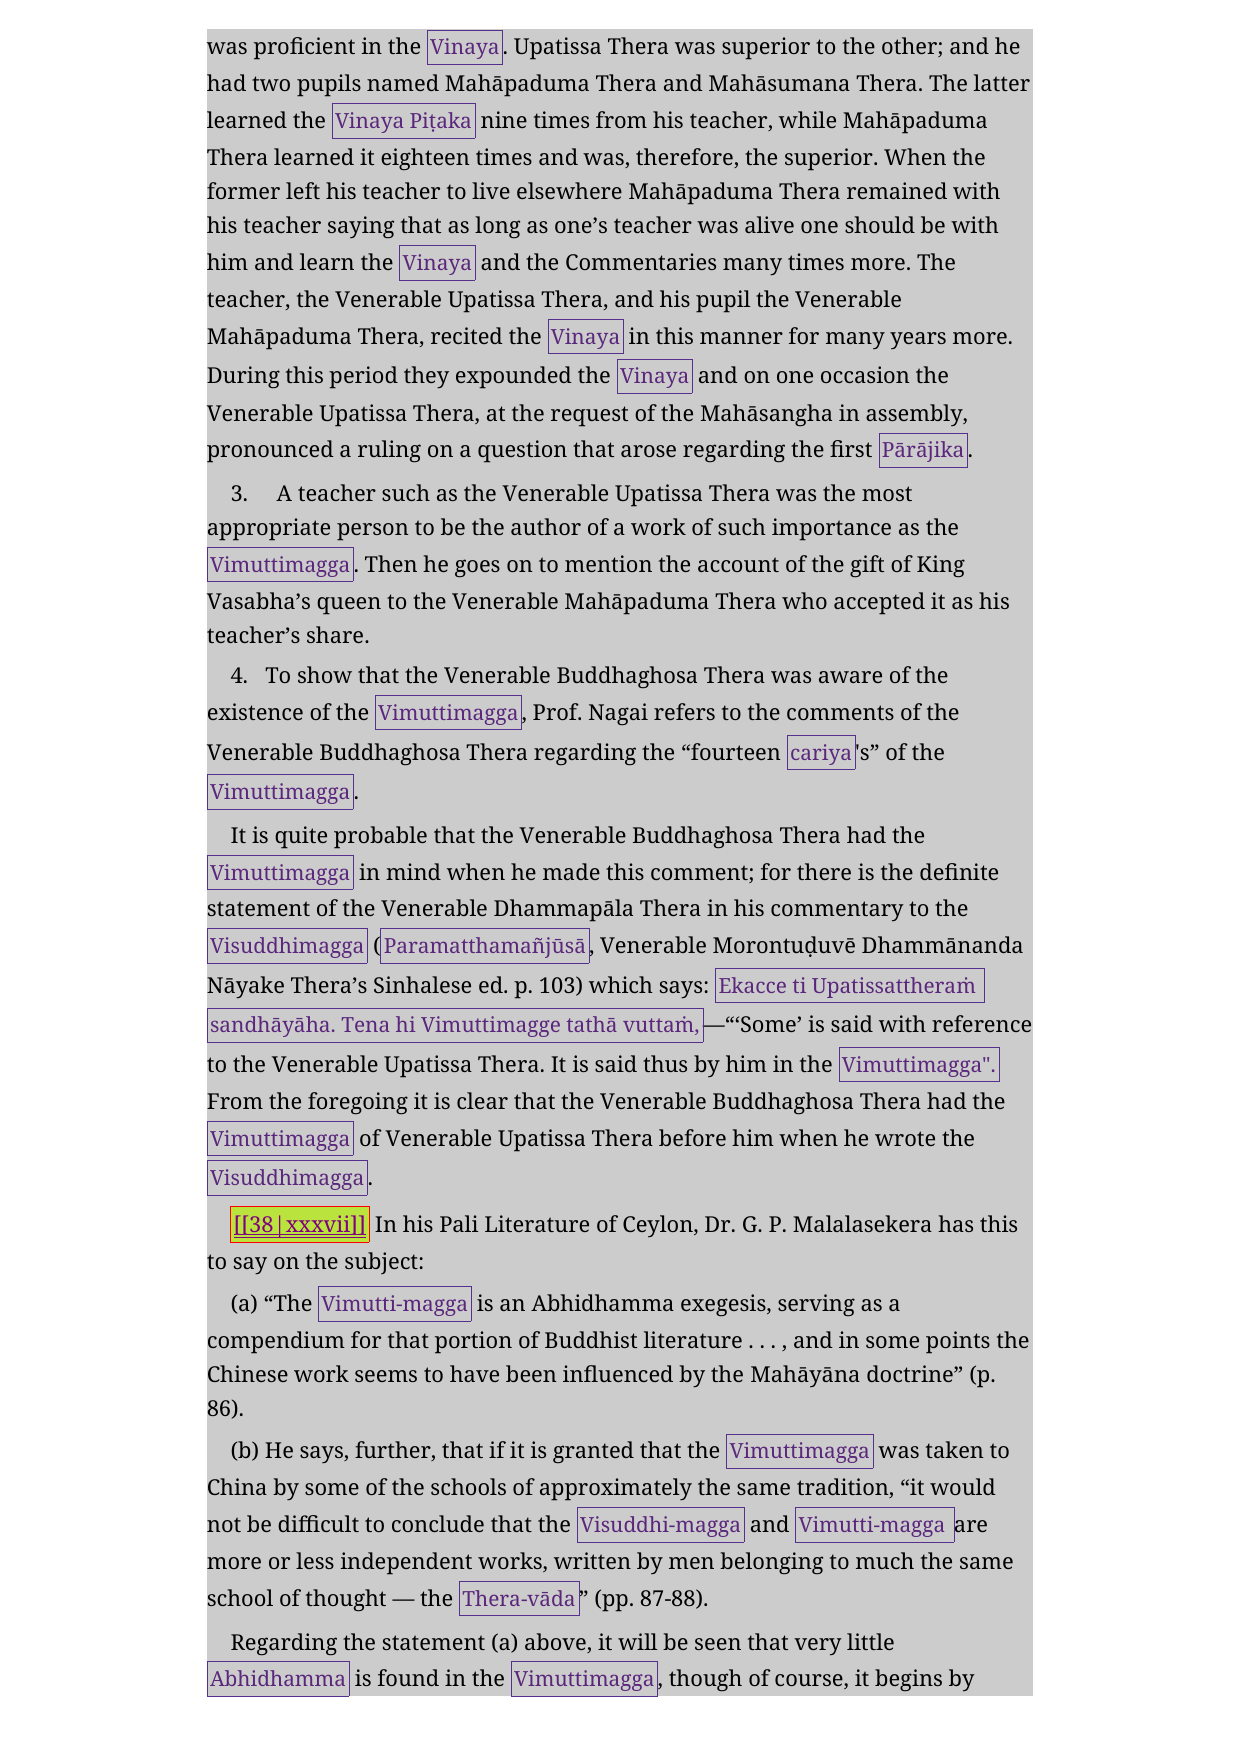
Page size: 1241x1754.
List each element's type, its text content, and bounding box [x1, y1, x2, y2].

text (a) “The Vimutti-magga is an Abhidhamma exegesis, serving as a compendium for that portion of Buddhist literature . . . , and in some points the Chinese work seems to have been influenced by the Mahāyāna doctrine” (p. 86). [207, 1286, 1033, 1423]
text Regarding the statement (a) above, it will be seen that very little Abhidhamma is found in the Vimuttimagga, though of course, it begins by [207, 1627, 1033, 1696]
text was proficient in the Vinaya. Upatissa Thera was superior to the other; and he had two pupils named Mahāpaduma Thera and Mahāsumana Thera. The latter learned the Vinaya Piṭaka nine times from his teacher, while Mahāpaduma Thera learned it eighteen times and was, therefore, the superior. When the former left his teacher to live elsewhere Mahāpaduma Thera remained with his teacher saying that as long as one’s teacher was alive one should be with him and learn the Vinaya and the Commentaries many times more. The teacher, the Venerable Upatissa Thera, and his pupil the Venerable Mahāpaduma Thera, recited the Vinaya in this manner for many years more. During this period they expounded the Vinaya and on one occasion the Venerable Upatissa Thera, at the request of the Mahāsangha in assembly, pronounced a ruling on a question that arose regarding the first Pārājika. [207, 29, 1033, 467]
text [[38|xxxvii]] In his Pali Literature of Ceylon, Dr. G. P. Malalasekera has this to say on the subject: [207, 1206, 1033, 1276]
text (b) He says, further, that if it is granted that the Vimuttimagga was taken to China by some of the schools of approximately the same tradition, “it would not be difficult to conclude that the Visuddhi-magga and Vimutti-magga are more or less independent works, written by men belonging to much the same school of thought — the Thera-vāda” (pp. 87-88). [207, 1433, 1033, 1616]
text It is quite probable that the Venerable Buddhaghosa Thera had the Vimuttimagga in mind when he made this comment; for there is the definite statement of the Venerable Dhammapāla Thera in his commentary to the Visuddhimagga (Paramatthamañjūsā, Venerable Morontuḍuvē Dhammānanda Nāyake Thera’s Sinhalese ed. p. 103) which says: Ekacce ti Upatissattheraṁ sandhāyāha. Tena hi Vimuttimagge tathā vuttaṁ,—“‘Some’ is said with reference to the Venerable Upatissa Thera. It is said thus by him in the Vimuttimagga". From the foregoing it is clear that the Venerable Buddhaghosa Thera had the Vimuttimagga of Venerable Upatissa Thera before him when he wrote the Visuddhimagga. [207, 820, 1033, 1195]
text 3. A teacher such as the Venerable Upatissa Thera was the most appropriate person to be the author of a work of such importance as the Vimuttimagga. Then he goes on to mention the account of the gift of King Vasabha’s queen to the Venerable Mahāpaduma Thera who accepted it as his teacher’s share. [207, 478, 1033, 650]
text 4. To show that the Venerable Buddhaghosa Thera was aware of the existence of the Vimuttimagga, Prof. Nagai refers to the comments of the Venerable Buddhaghosa Thera regarding the “fourteen cariya's” of the Vimuttimagga. [207, 660, 1033, 809]
